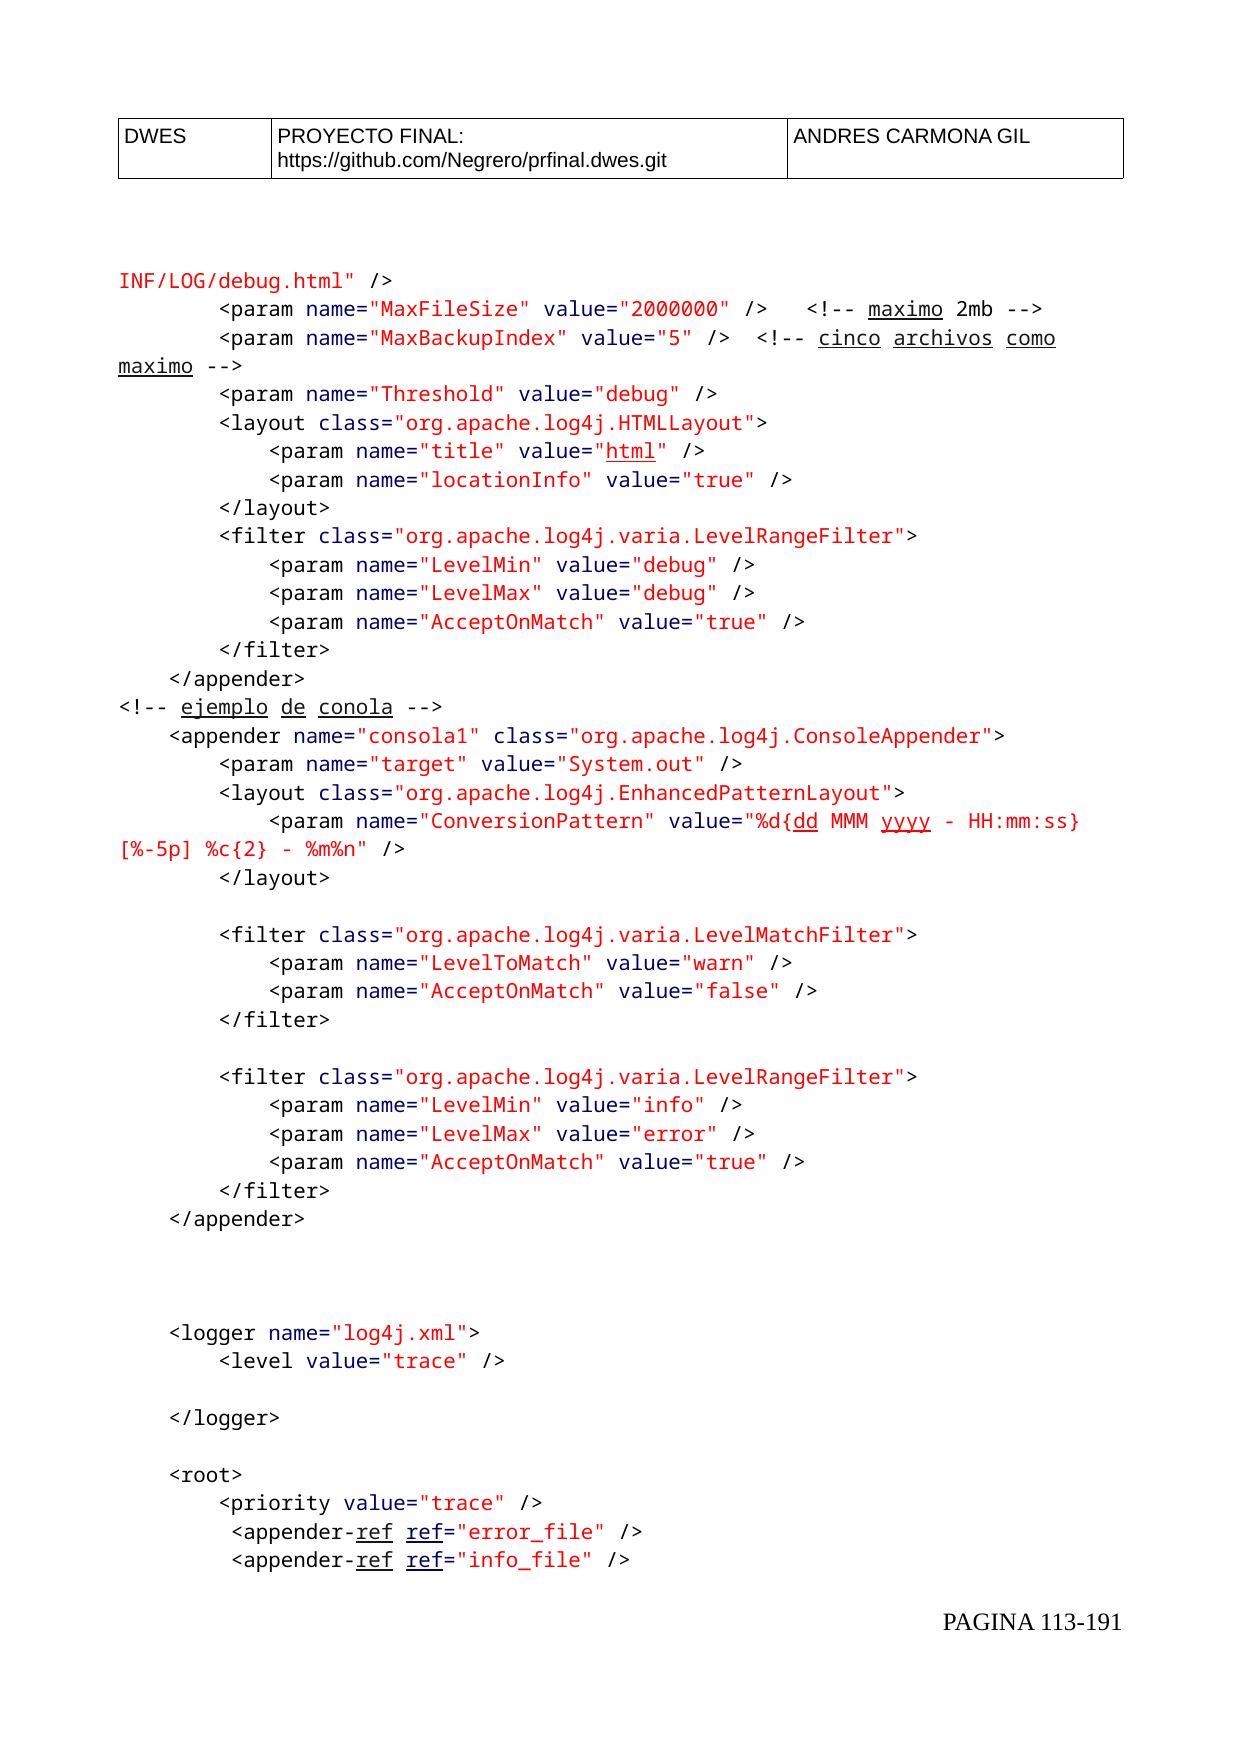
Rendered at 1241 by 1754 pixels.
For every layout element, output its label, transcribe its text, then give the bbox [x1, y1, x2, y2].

text <param name="LevelMin" value="info" /> [118, 1090, 1122, 1119]
text <param name="MaxBackupIndex" value="5" /> <!-- cinco archivos como maximo --> [118, 323, 1122, 379]
text </logger> [118, 1403, 1122, 1432]
text <param name="ConversionPattern" value="%d{dd MMM yyyy - HH:mm:ss} [%-5p] %c{2} - %m%n" /> [118, 806, 1122, 863]
text <root> [118, 1460, 1122, 1488]
text </appender> [118, 664, 1122, 692]
text <param name="AcceptOnMatch" value="true" /> [118, 607, 1122, 635]
text </layout> [118, 493, 1122, 522]
text <layout class="org.apache.log4j.HTMLLayout"> [118, 408, 1122, 436]
text <filter class="org.apache.log4j.varia.LevelRangeFilter"> [118, 1062, 1122, 1090]
text <appender name="consola1" class="org.apache.log4j.ConsoleAppender"> [118, 721, 1122, 749]
text INF/LOG/debug.html" /> [118, 266, 1122, 294]
text <filter class="org.apache.log4j.varia.LevelMatchFilter"> [118, 920, 1122, 948]
text </layout> [118, 863, 1122, 891]
text <param name="title" value="html" /> [118, 436, 1122, 465]
text <param name="AcceptOnMatch" value="true" /> [118, 1147, 1122, 1176]
text </appender> [118, 1204, 1122, 1233]
text <level value="trace" /> [118, 1346, 1122, 1375]
text <param name="LevelToMatch" value="warn" /> [118, 948, 1122, 977]
text <appender-ref ref="error_file" /> [118, 1517, 1122, 1545]
text </filter> [118, 635, 1122, 664]
text </filter> [118, 1176, 1122, 1204]
text <param name="MaxFileSize" value="2000000" /> <!-- maximo 2mb --> [118, 294, 1122, 323]
text <param name="locationInfo" value="true" /> [118, 465, 1122, 493]
text <appender-ref ref="info_file" /> [118, 1545, 1122, 1574]
text <layout class="org.apache.log4j.EnhancedPatternLayout"> [118, 778, 1122, 806]
text <param name="Threshold" value="debug" /> [118, 379, 1122, 408]
text <filter class="org.apache.log4j.varia.LevelRangeFilter"> [118, 522, 1122, 550]
text <param name="AcceptOnMatch" value="false" /> [118, 977, 1122, 1005]
text <!-- ejemplo de conola --> [118, 692, 1122, 721]
text </filter> [118, 1005, 1122, 1033]
text <param name="target" value="System.out" /> [118, 749, 1122, 778]
text <param name="LevelMax" value="debug" /> [118, 578, 1122, 607]
text <param name="LevelMax" value="error" /> [118, 1119, 1122, 1147]
text <priority value="trace" /> [118, 1488, 1122, 1517]
text <logger name="log4j.xml"> [118, 1318, 1122, 1346]
text <param name="LevelMin" value="debug" /> [118, 550, 1122, 578]
